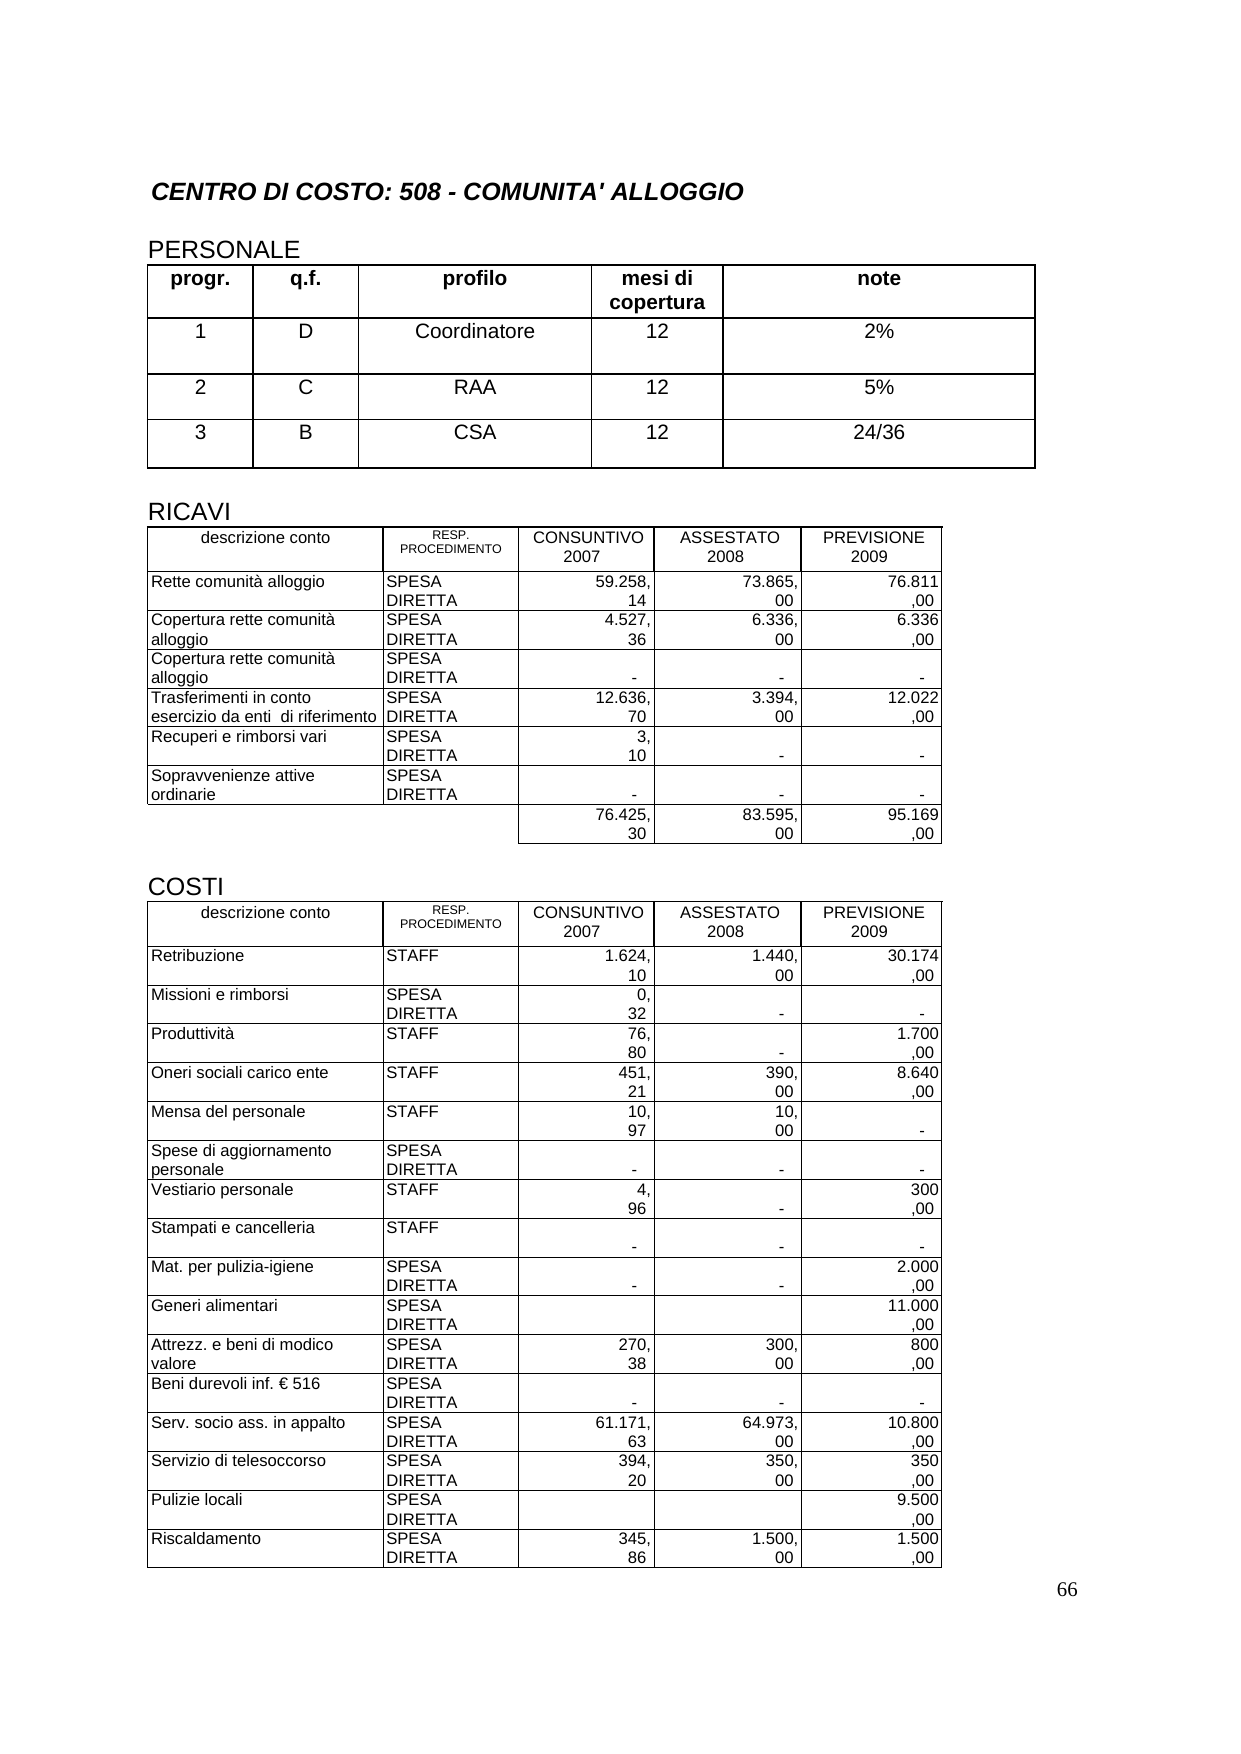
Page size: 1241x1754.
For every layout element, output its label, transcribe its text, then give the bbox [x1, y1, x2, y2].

table_cell 12 [592, 420, 722, 467]
table_cell 5% [724, 375, 1034, 418]
table_cell [655, 1296, 801, 1334]
table_cell C [254, 375, 358, 418]
table_header q.f. [254, 266, 358, 317]
table_cell 390,00 [655, 1063, 801, 1101]
table_header profilo [359, 266, 591, 317]
table_cell 10,00 [655, 1102, 801, 1140]
table_cell SPESA DIRETTA [384, 727, 518, 765]
table_cell - [655, 650, 801, 687]
table_cell 6.336,00 [655, 611, 801, 648]
table_cell 12 [592, 375, 722, 418]
table_cell 2 [148, 375, 252, 418]
table_cell [148, 805, 383, 843]
table_header RESP. PROCEDIMENTO [384, 902, 518, 946]
table_cell 3 [148, 420, 252, 467]
table_cell [519, 1296, 654, 1334]
table_cell SPESA DIRETTA [384, 1296, 518, 1334]
table_cell 11.000,00 [802, 1296, 941, 1334]
table_header note [724, 266, 1034, 317]
table_cell SPESA DIRETTA [384, 572, 518, 610]
table_cell 1.624,10 [519, 947, 654, 984]
table_cell 1 [148, 319, 252, 373]
table_cell - [802, 766, 941, 804]
table_cell Generi alimentari [148, 1296, 383, 1334]
table_cell SPESA DIRETTA [384, 986, 518, 1023]
table_cell - [519, 650, 654, 687]
table_cell 1.440,00 [655, 947, 801, 984]
table_cell Missioni e rimborsi [148, 986, 383, 1023]
table_cell Riscaldamento [148, 1530, 383, 1567]
table_cell 1.500,00 [655, 1530, 801, 1567]
table_cell STAFF [384, 1219, 518, 1256]
table_cell SPESA DIRETTA [384, 611, 518, 648]
table_cell SPESA DIRETTA [384, 1141, 518, 1179]
table_cell STAFF [384, 1180, 518, 1218]
table_cell 76,80 [519, 1024, 654, 1062]
table_cell 800,00 [802, 1335, 941, 1373]
table_cell 61.171,63 [519, 1413, 654, 1451]
table_cell SPESA DIRETTA [384, 766, 518, 804]
table_cell - [519, 1141, 654, 1179]
table_cell SPESA DIRETTA [384, 650, 518, 687]
table_cell 76.811,00 [802, 572, 941, 610]
table_cell 73.865,00 [655, 572, 801, 610]
table_cell 300,00 [802, 1180, 941, 1218]
table_cell 4.527,36 [519, 611, 654, 648]
table_cell - [802, 727, 941, 765]
table_cell 10.800,00 [802, 1413, 941, 1451]
table_cell - [655, 1180, 801, 1218]
table_cell 300,00 [655, 1335, 801, 1373]
table_cell Serv. socio ass. in appalto [148, 1413, 383, 1451]
table_header descrizione conto [148, 902, 382, 946]
table_cell 12.022,00 [802, 689, 941, 726]
table_cell 0,32 [519, 986, 654, 1023]
table_cell 350,00 [655, 1452, 801, 1489]
table_cell RAA [359, 375, 591, 418]
table_cell Mat. per pulizia-igiene [148, 1258, 383, 1295]
table_cell 12 [592, 319, 722, 373]
table_cell Oneri sociali carico ente [148, 1063, 383, 1101]
table_cell SPESA DIRETTA [384, 1530, 518, 1567]
table_cell Rette comunità alloggio [148, 572, 383, 610]
table_cell SPESA DIRETTA [384, 689, 518, 726]
table_cell - [519, 1374, 654, 1412]
table_header progr. [148, 266, 252, 317]
table_cell 59.258,14 [519, 572, 654, 610]
table_cell SPESA DIRETTA [384, 1258, 518, 1295]
table_cell Servizio di telesoccorso [148, 1452, 383, 1489]
table_header PREVISIONE 2009 [802, 902, 941, 946]
table_cell 12.636,70 [519, 689, 654, 726]
table_cell Attrezz. e beni di modico valore [148, 1335, 383, 1373]
table_cell 270,38 [519, 1335, 654, 1373]
table_cell Vestiario personale [148, 1180, 383, 1218]
table_cell 76.425,30 [519, 805, 654, 843]
table_header descrizione conto [148, 528, 382, 571]
table_cell SPESA DIRETTA [384, 1335, 518, 1373]
table_cell 30.174,00 [802, 947, 941, 984]
table_cell [655, 1491, 801, 1528]
table_header mesi di copertura [592, 266, 722, 317]
table_header RESP. PROCEDIMENTO [384, 528, 518, 571]
table_cell Sopravvenienze attive ordinarie [148, 766, 383, 804]
text COSTI [148, 872, 1078, 901]
table_cell - [802, 1102, 941, 1140]
table_cell 64.973,00 [655, 1413, 801, 1451]
table_cell Produttività [148, 1024, 383, 1062]
table_cell 350,00 [802, 1452, 941, 1489]
table_cell 2.000,00 [802, 1258, 941, 1295]
table_cell 95.169,00 [802, 805, 941, 843]
table_cell Coordinatore [359, 319, 591, 373]
table_cell Spese di aggiornamento personale [148, 1141, 383, 1179]
table_header ASSESTATO 2008 [655, 528, 800, 571]
table_cell Recuperi e rimborsi vari [148, 727, 383, 765]
table_cell [519, 1491, 654, 1528]
table_cell - [655, 766, 801, 804]
table_cell 24/36 [724, 420, 1034, 467]
table_cell Beni durevoli inf. € 516 [148, 1374, 383, 1412]
table_cell - [655, 1141, 801, 1179]
table_cell 451,21 [519, 1063, 654, 1101]
table_header CONSUNTIVO 2007 [519, 902, 653, 946]
table_cell Retribuzione [148, 947, 383, 984]
table_cell Stampati e cancelleria [148, 1219, 383, 1256]
table_header PREVISIONE 2009 [802, 528, 941, 571]
table_cell 3.394,00 [655, 689, 801, 726]
table_cell 10,97 [519, 1102, 654, 1140]
table_cell Copertura rette comunità alloggio [148, 611, 383, 648]
table_cell - [802, 650, 941, 687]
table_cell - [802, 1141, 941, 1179]
table_cell 2% [724, 319, 1034, 373]
table_cell - [655, 1258, 801, 1295]
table_cell SPESA DIRETTA [384, 1452, 518, 1489]
text PERSONALE [148, 235, 1078, 264]
table_cell - [519, 1258, 654, 1295]
text RICAVI [148, 497, 1078, 526]
table_cell B [254, 420, 358, 467]
table_cell SPESA DIRETTA [384, 1374, 518, 1412]
table_cell - [655, 1024, 801, 1062]
table_cell Copertura rette comunità alloggio [148, 650, 383, 687]
table_cell CSA [359, 420, 591, 467]
table_cell [383, 805, 518, 843]
table_cell 1.500,00 [802, 1530, 941, 1567]
table_cell - [655, 1374, 801, 1412]
table_cell 345,86 [519, 1530, 654, 1567]
table_cell - [802, 1374, 941, 1412]
table_header ASSESTATO 2008 [655, 902, 800, 946]
table_cell - [802, 986, 941, 1023]
table_cell 394,20 [519, 1452, 654, 1489]
table_cell 4,96 [519, 1180, 654, 1218]
table_cell STAFF [384, 1102, 518, 1140]
table_cell Mensa del personale [148, 1102, 383, 1140]
table_header CONSUNTIVO 2007 [519, 528, 653, 571]
table_cell - [655, 727, 801, 765]
table_cell STAFF [384, 947, 518, 984]
table_cell Trasferimenti in conto esercizio da enti di riferimento [148, 689, 383, 726]
table_cell 9.500,00 [802, 1491, 941, 1528]
table_header CENTRO DI COSTO: 508 - COMUNITA' ALLOGGIO [148, 176, 1035, 207]
table_cell Pulizie locali [148, 1491, 383, 1528]
table_cell 3,10 [519, 727, 654, 765]
table_cell 6.336,00 [802, 611, 941, 648]
table_cell - [802, 1219, 941, 1256]
table_cell 1.700,00 [802, 1024, 941, 1062]
table_cell SPESA DIRETTA [384, 1491, 518, 1528]
table_cell 83.595,00 [655, 805, 801, 843]
table_cell 8.640,00 [802, 1063, 941, 1101]
table_cell - [655, 986, 801, 1023]
table_cell STAFF [384, 1024, 518, 1062]
table_cell - [519, 766, 654, 804]
table_cell STAFF [384, 1063, 518, 1101]
table_cell - [655, 1219, 801, 1256]
table_cell SPESA DIRETTA [384, 1413, 518, 1451]
table_cell - [519, 1219, 654, 1256]
table_cell D [254, 319, 358, 373]
